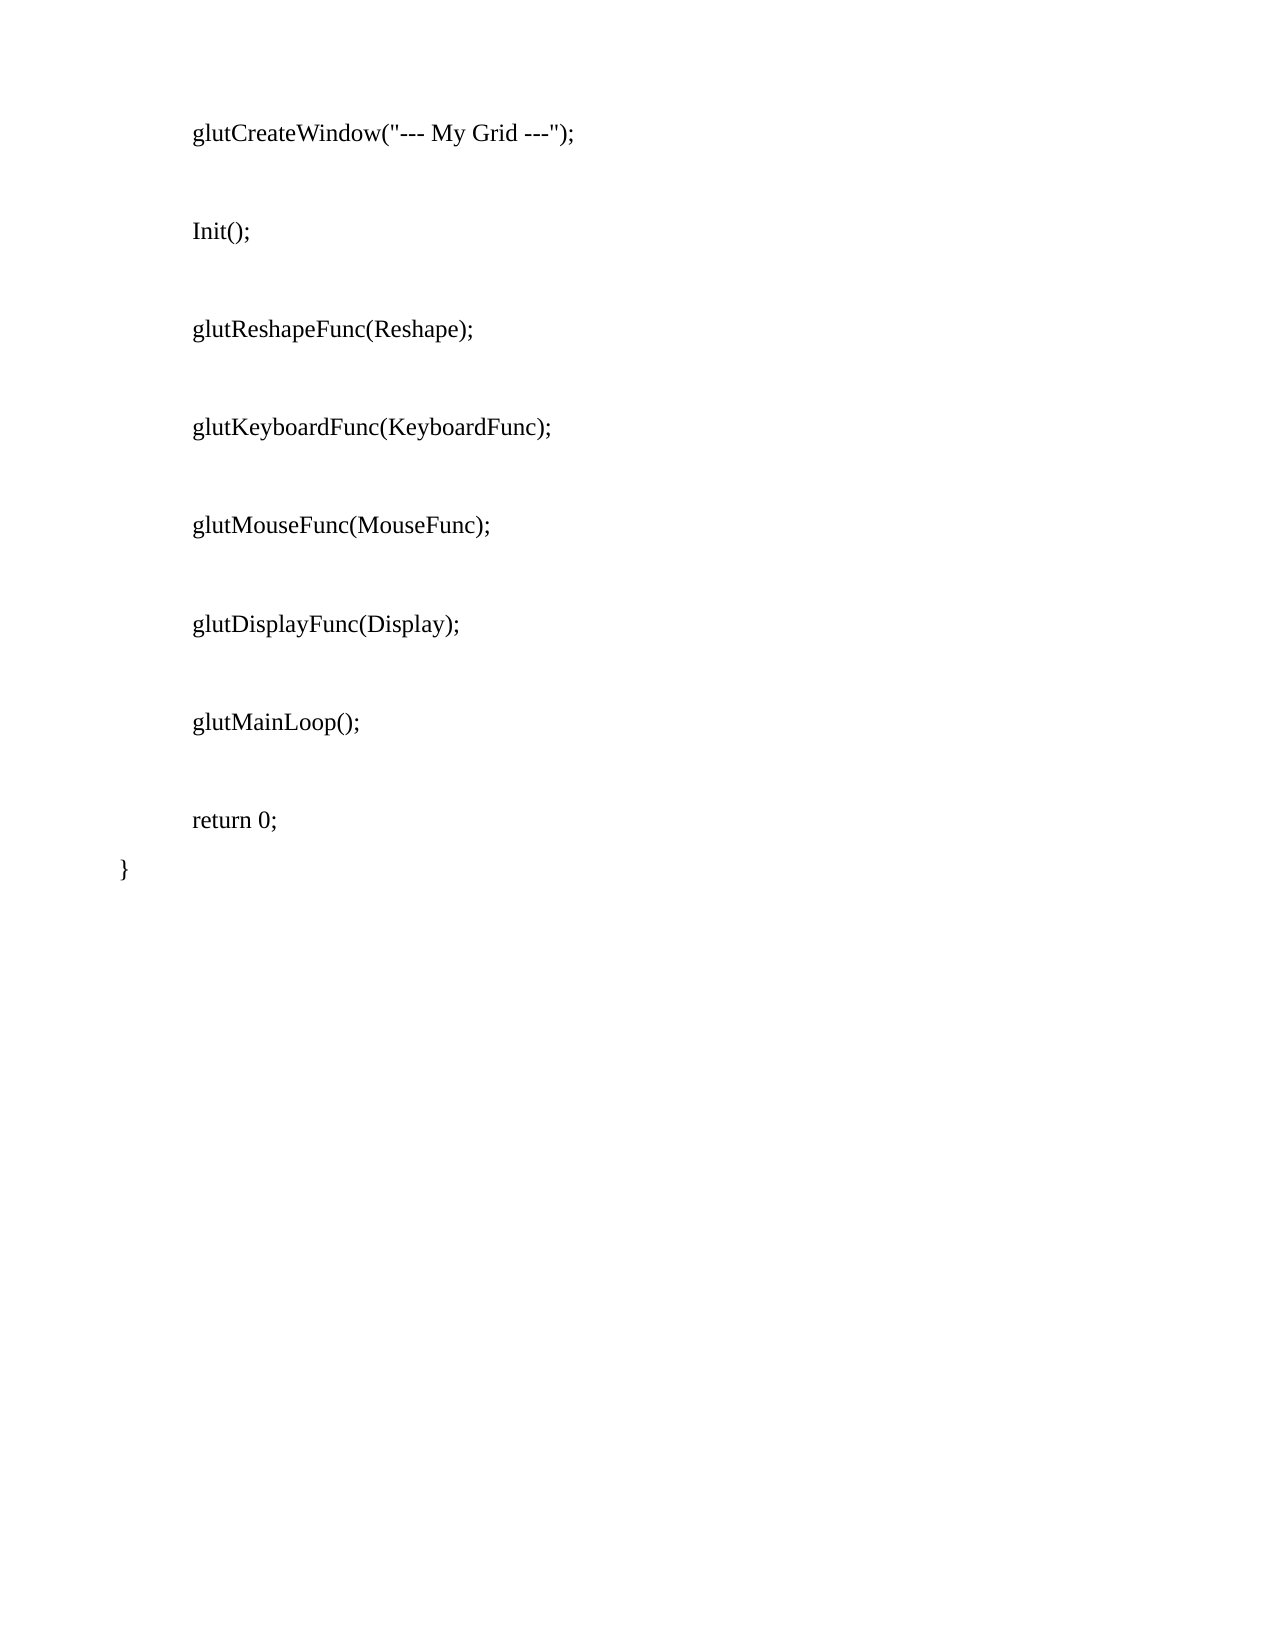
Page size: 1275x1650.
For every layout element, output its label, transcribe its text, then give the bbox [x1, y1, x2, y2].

text glutMainLoop(); [118, 707, 1157, 736]
text glutCreateWindow("--- My Grid ---"); [118, 118, 1157, 147]
text glutMouseFunc(MouseFunc); [118, 511, 1157, 539]
text glutDisplayFunc(Display); [118, 609, 1157, 637]
text glutReshapeFunc(Reshape); [118, 314, 1157, 343]
text } [118, 854, 1157, 883]
text Init(); [118, 216, 1157, 245]
text glutKeyboardFunc(KeyboardFunc); [118, 412, 1157, 441]
text return 0; [118, 805, 1157, 834]
